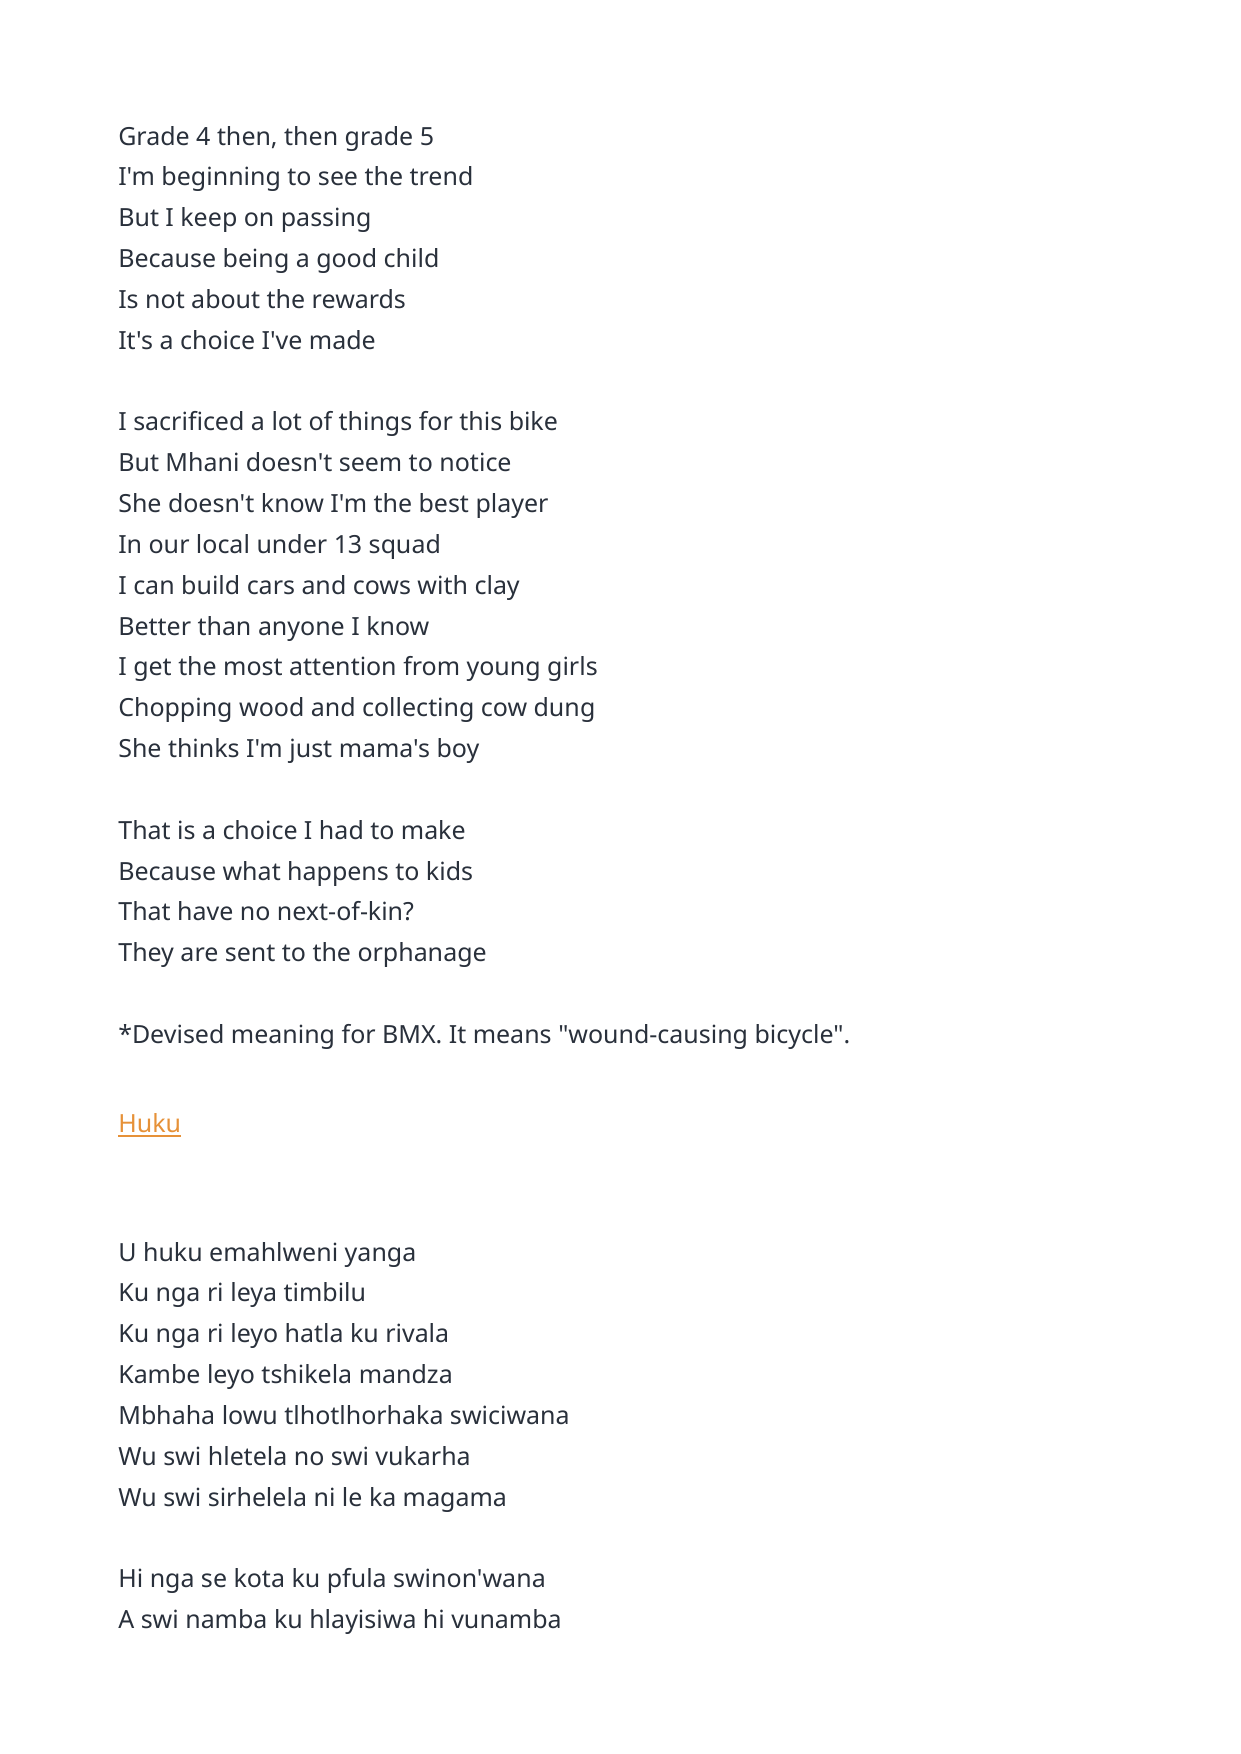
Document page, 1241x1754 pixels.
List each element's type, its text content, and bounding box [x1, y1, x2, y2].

text U huku emahlweni yanga Ku nga ri leya timbilu Ku nga ri leyo hatla ku rivala Kambe leyo tshikela mandza Mbhaha lowu tlhotlhorhaka swiciwana Wu swi hletela no swi vukarha Wu swi sirhelela ni le ka magama Hi nga se kota ku pfula swinon'wana A swi namba ku hlayisiwa hi vunamba [118, 1152, 1122, 1636]
text Grade 4 then, then grade 5 I'm beginning to see the trend But I keep on passing Because being a good child Is not about the rewards It's a choice I've made I sacrificed a lot of things for this bike But Mhani doesn't seem to notice She doesn't know I'm the best player In our local under 13 squad I can build cars and cows with clay Better than anyone I know I get the most attention from young girls Chopping wood and collecting cow dung She thinks I'm just mama's boy That is a choice I had to make Because what happens to kids That have no next-of-kin? They are sent to the orphanage *Devised meaning for BMX. It means "wound-causing bicycle". [118, 118, 1122, 1051]
subtitle Huku [118, 1106, 1122, 1140]
